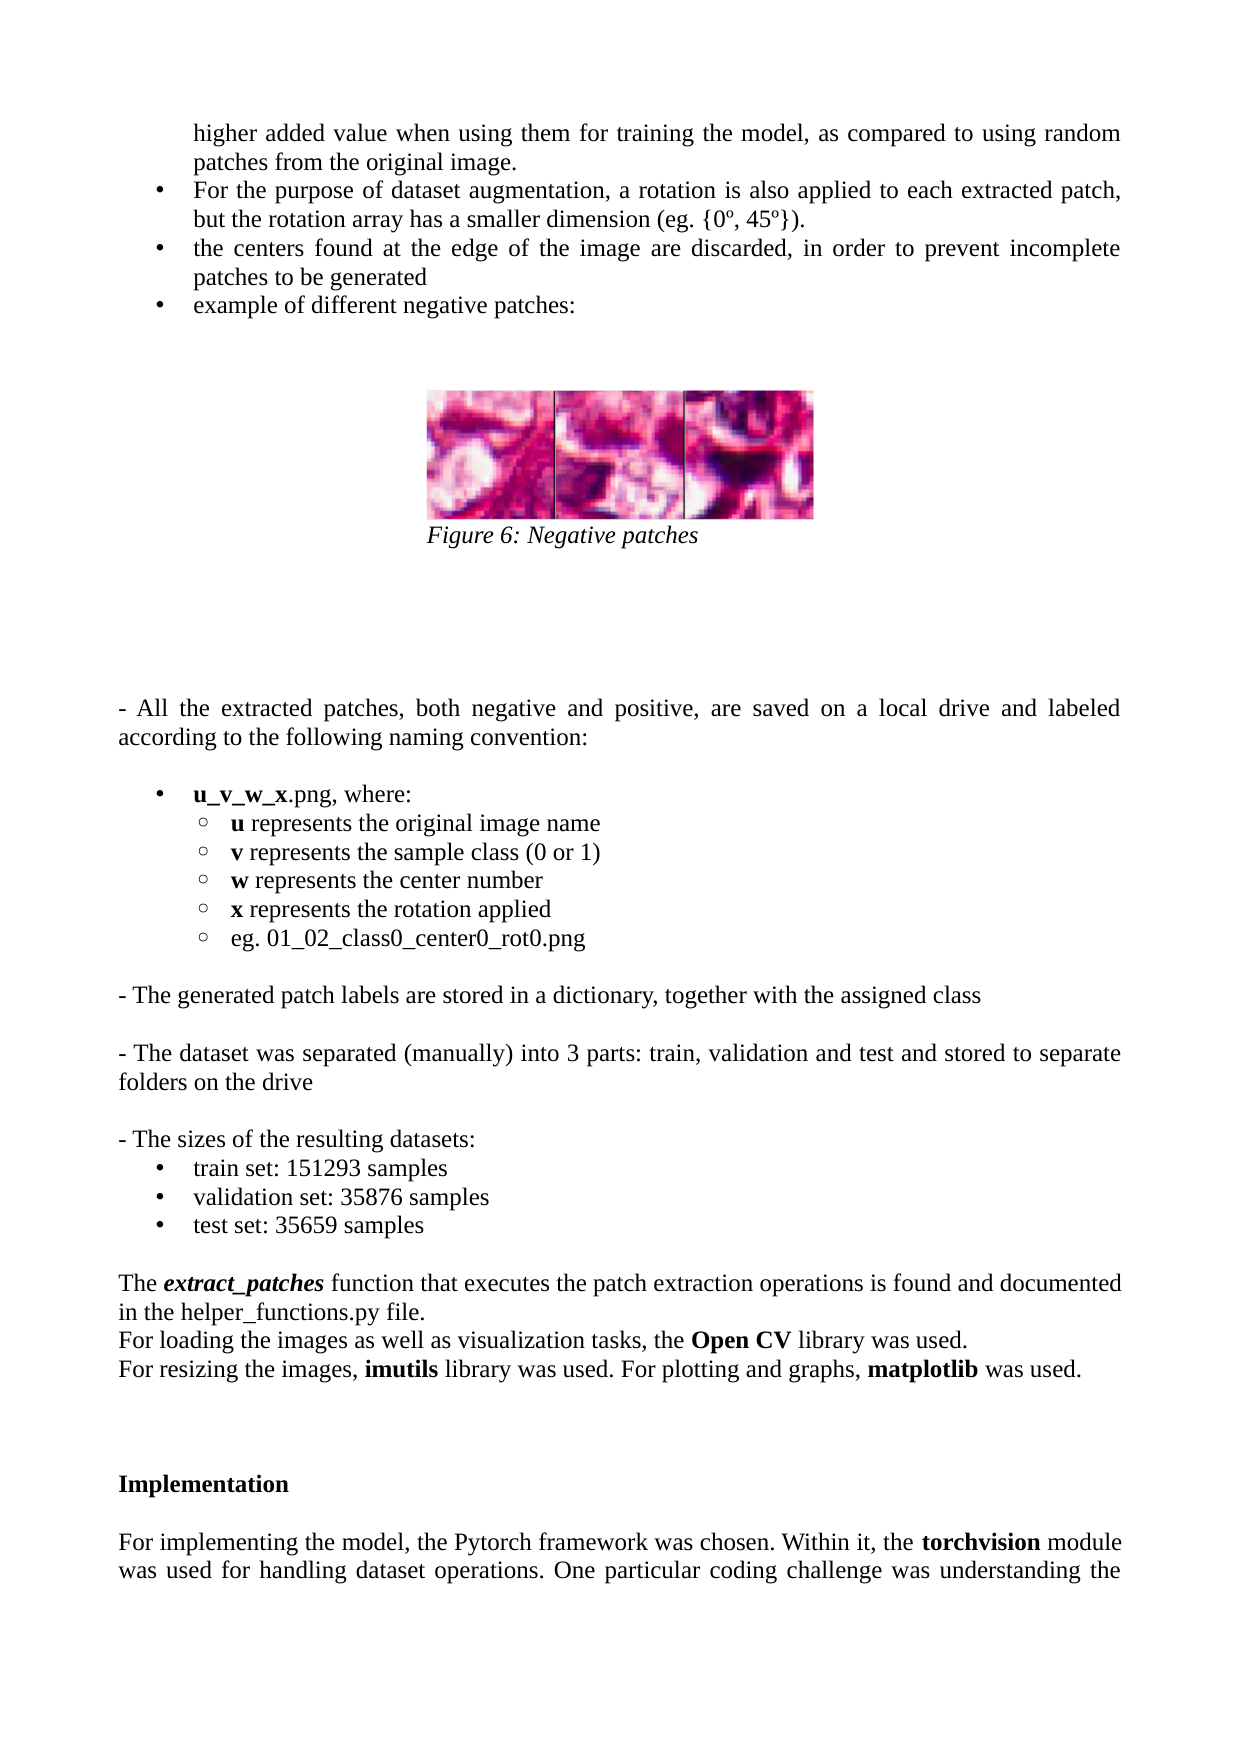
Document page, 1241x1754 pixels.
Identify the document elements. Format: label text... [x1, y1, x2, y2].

list train set: 151293 samples [156, 1153, 1122, 1182]
list u_v_w_x.png, where: [156, 779, 1122, 808]
picture [426, 389, 814, 520]
list higher added value when using them for training the model, as compared to using random patches from the original image. [156, 118, 1122, 176]
text Figure 6: Negative patches [427, 520, 814, 549]
list validation set: 35876 samples [156, 1182, 1122, 1211]
list w represents the center number [193, 866, 1122, 894]
text - The sizes of the resulting datasets: [118, 1124, 1122, 1153]
list v represents the sample class (0 or 1) [193, 837, 1122, 866]
list eg. 01_02_class0_center0_rot0.png [193, 923, 1122, 952]
text Implementation [118, 1469, 1122, 1498]
list the centers found at the edge of the image are discarded, in order to prevent incomplete patches to be generated [156, 233, 1122, 291]
list x represents the rotation applied [193, 894, 1122, 923]
text - All the extracted patches, both negative and positive, are saved on a local drive and labeled according to the following naming convention: [118, 693, 1122, 751]
list test set: 35659 samples [156, 1211, 1122, 1239]
text For loading the images as well as visualization tasks, the Open CV library was used. [118, 1326, 1122, 1354]
text For implementing the model, the Pytorch framework was chosen. Within it, the torchvision module was used for handling dataset operations. One particular coding challenge was understanding the [118, 1527, 1122, 1584]
text For resizing the images, imutils library was used. For plotting and graphs, matplotlib was used. [118, 1354, 1122, 1383]
text - The dataset was separated (manually) into 3 parts: train, validation and test and stored to separate folders on the drive [118, 1038, 1122, 1096]
text The extract_patches function that executes the patch extraction operations is found and documented in the helper_functions.py file. [118, 1268, 1122, 1326]
list u represents the original image name [193, 808, 1122, 837]
list example of different negative patches: [156, 291, 1122, 319]
text - The generated patch labels are stored in a dictionary, together with the assigned class [118, 981, 1122, 1009]
list For the purpose of dataset augmentation, a rotation is also applied to each extracted patch, but the rotation array has a smaller dimension (eg. {0º, 45º}). [156, 176, 1122, 233]
